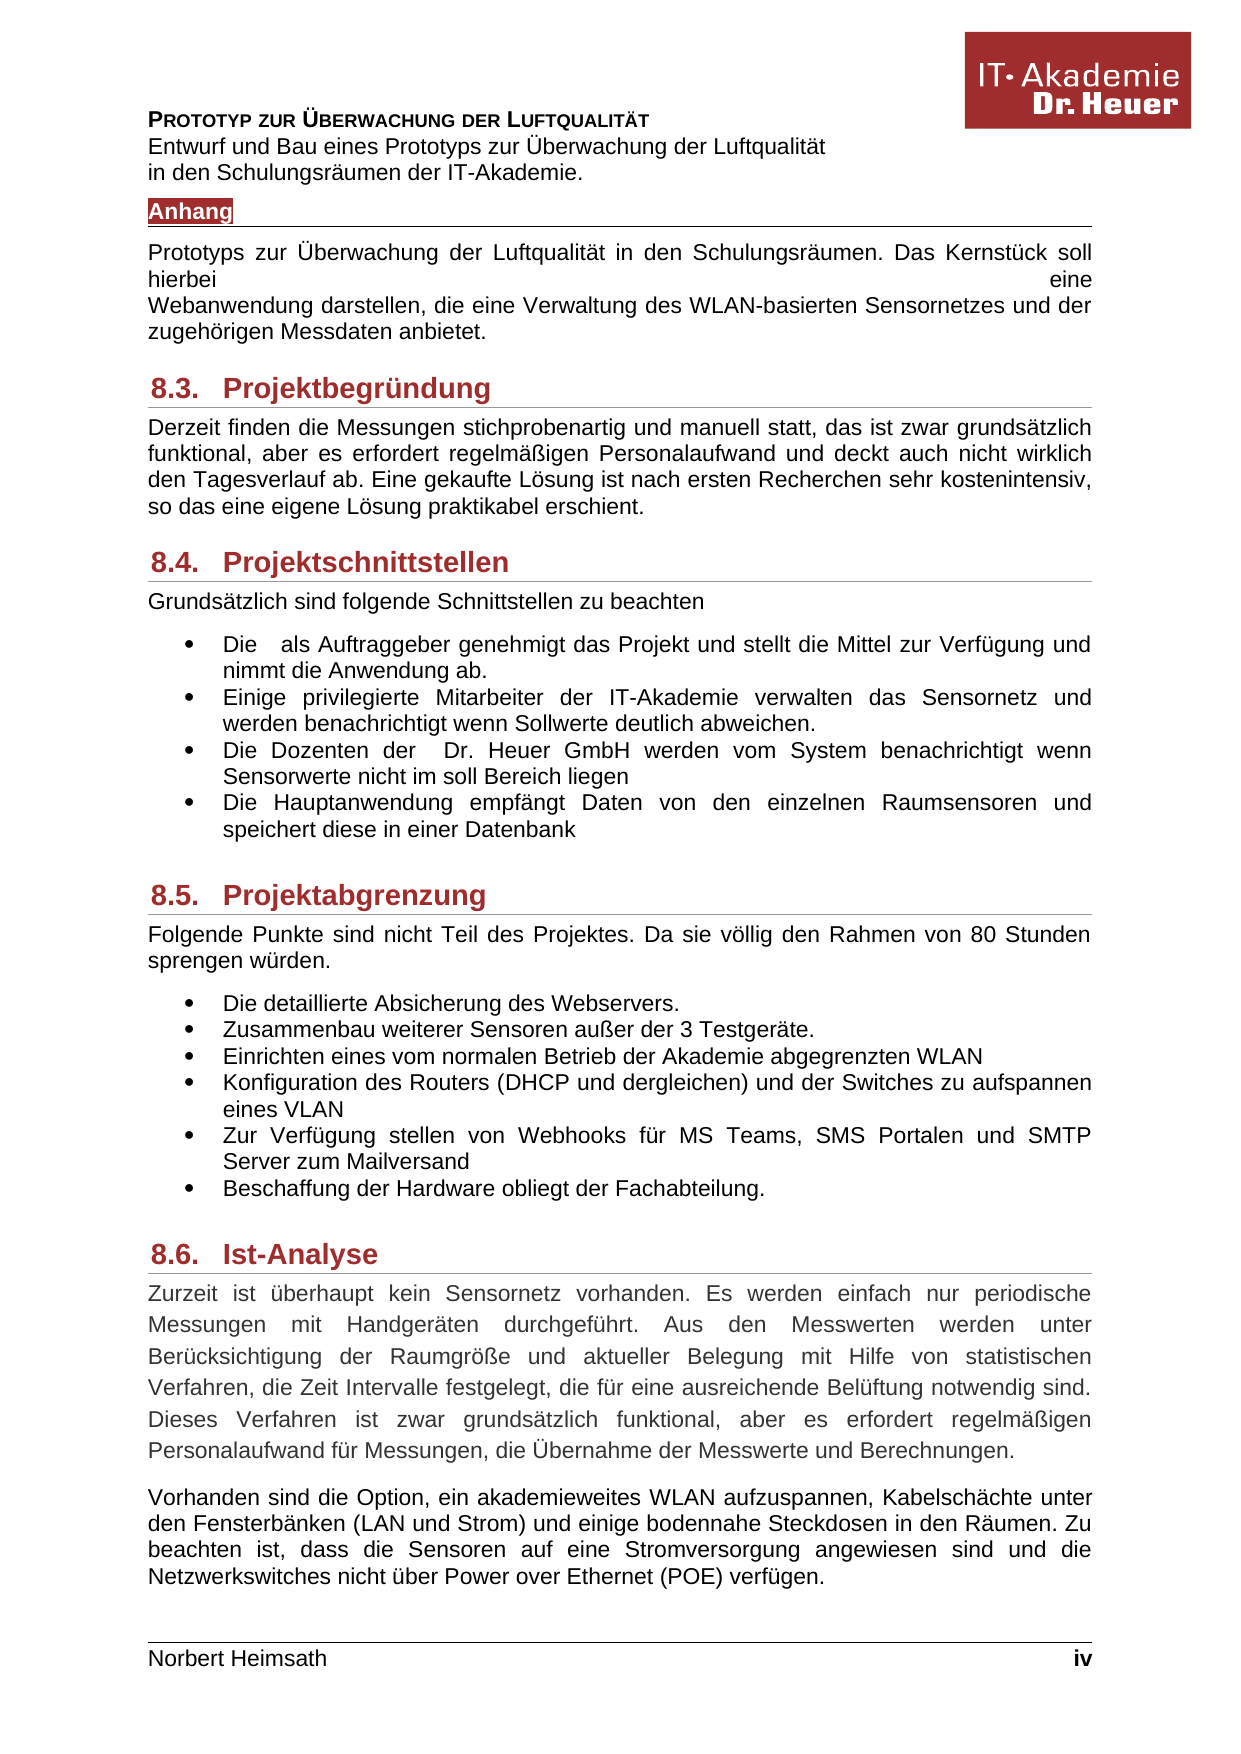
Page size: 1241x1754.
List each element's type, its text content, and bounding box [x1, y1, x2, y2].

text Derzeit finden die Messungen stichprobenartig und manuell statt, das ist zwar grundsätzlich funktional, aber es erfordert regelmäßigen Personalaufwand und deckt auch nicht wirklich den Tagesverlauf ab. Eine gekaufte Lösung ist nach ersten Recherchen sehr kostenintensiv, so das eine eigene Lösung praktikabel erschient. [148, 414, 1092, 519]
text Zurzeit ist überhaupt kein Sensornetz vorhanden. Es werden einfach nur periodische Messungen mit Handgeräten durchgeführt. Aus den Messwerten werden unter Berücksichtigung der Raumgröße und aktueller Belegung mit Hilfe von statistischen Verfahren, die Zeit Intervalle festgelegt, die für eine ausreichende Belüftung notwendig sind. Dieses Verfahren ist zwar grundsätzlich funktional, aber es erfordert regelmäßigen Personalaufwand für Messungen, die Übernahme der Messwerte und Berechnungen. [148, 1280, 1092, 1464]
subtitle Projektschnittstellen [148, 542, 1092, 581]
subtitle Projektabgrenzung [148, 875, 1092, 914]
text Folgende Punkte sind nicht Teil des Projektes. Da sie völlig den Rahmen von 80 Stunden sprengen würden. [148, 921, 1092, 973]
list Konfiguration des Routers (DHCP und dergleichen) und der Switches zu aufspannen eines VLAN [185, 1069, 1092, 1122]
list Die Hauptanwendung empfängt Daten von den einzelnen Raumsensoren und speichert diese in einer Datenbank [185, 789, 1092, 842]
text Grundsätzlich sind folgende Schnittstellen zu beachten [148, 588, 1092, 614]
list Einrichten eines vom normalen Betrieb der Akademie abgegrenzten WLAN [185, 1043, 1092, 1069]
list Zusammenbau weiterer Sensoren außer der 3 Testgeräte. [185, 1016, 1092, 1043]
subtitle Projektbegründung [148, 368, 1092, 407]
list Beschaffung der Hardware obliegt der Fachabteilung. [185, 1174, 1092, 1201]
subtitle Ist-Analyse [148, 1234, 1092, 1273]
text Prototyps zur Überwachung der Luftqualität in den Schulungsräumen. Das Kernstück soll hierbei eine Webanwendung darstellen, die eine Verwaltung des WLAN-basierten Sensornetzes und der zugehörigen Messdaten anbietet. [148, 239, 1092, 344]
list Die detaillierte Absicherung des Webservers. [185, 990, 1092, 1016]
list Die Dozenten der Dr. Heuer GmbH werden vom System benachrichtigt wenn Sensorwerte nicht im soll Bereich liegen [185, 737, 1092, 789]
list Zur Verfügung stellen von Webhooks für MS Teams, SMS Portalen und SMTP Server zum Mailversand [185, 1122, 1092, 1174]
list Die als Auftraggeber genehmigt das Projekt und stellt die Mittel zur Verfügung und nimmt die Anwendung ab. [185, 631, 1092, 684]
list Einige privilegierte Mitarbeiter der IT-Akademie verwalten das Sensornetz und werden benachrichtigt wenn Sollwerte deutlich abweichen. [185, 684, 1092, 737]
text Vorhanden sind die Option, ein akademieweites WLAN aufzuspannen, Kabelschächte unter den Fensterbänken (LAN und Strom) und einige bodennahe Steckdosen in den Räumen. Zu beachten ist, dass die Sensoren auf eine Stromversorgung angewiesen sind und die Netzwerkswitches nicht über Power over Ethernet (POE) verfügen. [148, 1484, 1092, 1589]
